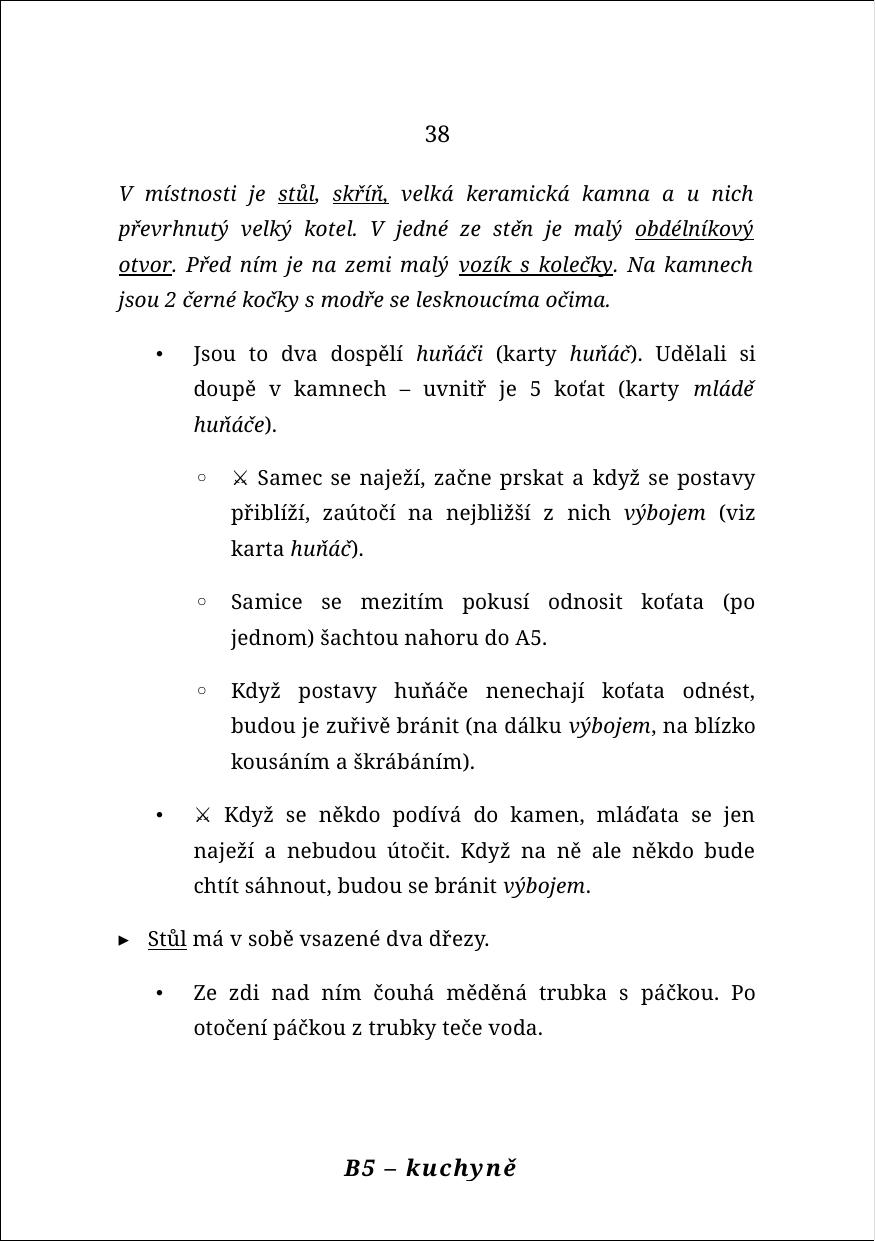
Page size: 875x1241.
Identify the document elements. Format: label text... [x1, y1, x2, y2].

list ⚔ Samec se naježí, začne prskat a⁠ když se postavy přiblíží, zaútočí na nejbližší z⁠ nich výbojem (viz karta huňáč). [193, 463, 756, 562]
list ⚔ Když se někdo podívá do kamen, mláďata se jen naježí a⁠ nebudou útočit. Když na ně ale někdo bude chtít sáhnout, budou se bránit výbojem. [156, 800, 756, 900]
text V⁠ místnosti je stůl, skříň, velká keramická kamna a⁠ u⁠ nich převrhnutý velký kotel. V⁠ jedné ze stěn je malý obdélníkový otvor. Před ním je na zemi malý vozík s⁠ kolečky. Na kamnech jsou 2 černé kočky s⁠ modře se lesknoucíma očima. [118, 179, 756, 314]
list Když postavy huňáče nenechají koťata odnést, budou je zuřivě bránit (na dálku výbojem, na blízko kousáním a⁠ škrábáním). [193, 676, 756, 776]
list Samice se mezitím pokusí odnosit koťata (po jednom) šachtou nahoru do A5. [193, 587, 756, 651]
list Jsou to dva dospělí huňáči (karty huňáč). Udělali si doupě v⁠ kamnech – uvnitř je 5 koťat (karty mládě huňáče). [156, 339, 756, 438]
list Ze zdi nad ním čouhá měděná trubka s⁠ páčkou. Po otočení páčkou z⁠ trubky teče voda. [156, 978, 756, 1042]
text ▸ Stůl má v⁠ sobě vsazené dva dřezy. [118, 924, 756, 953]
